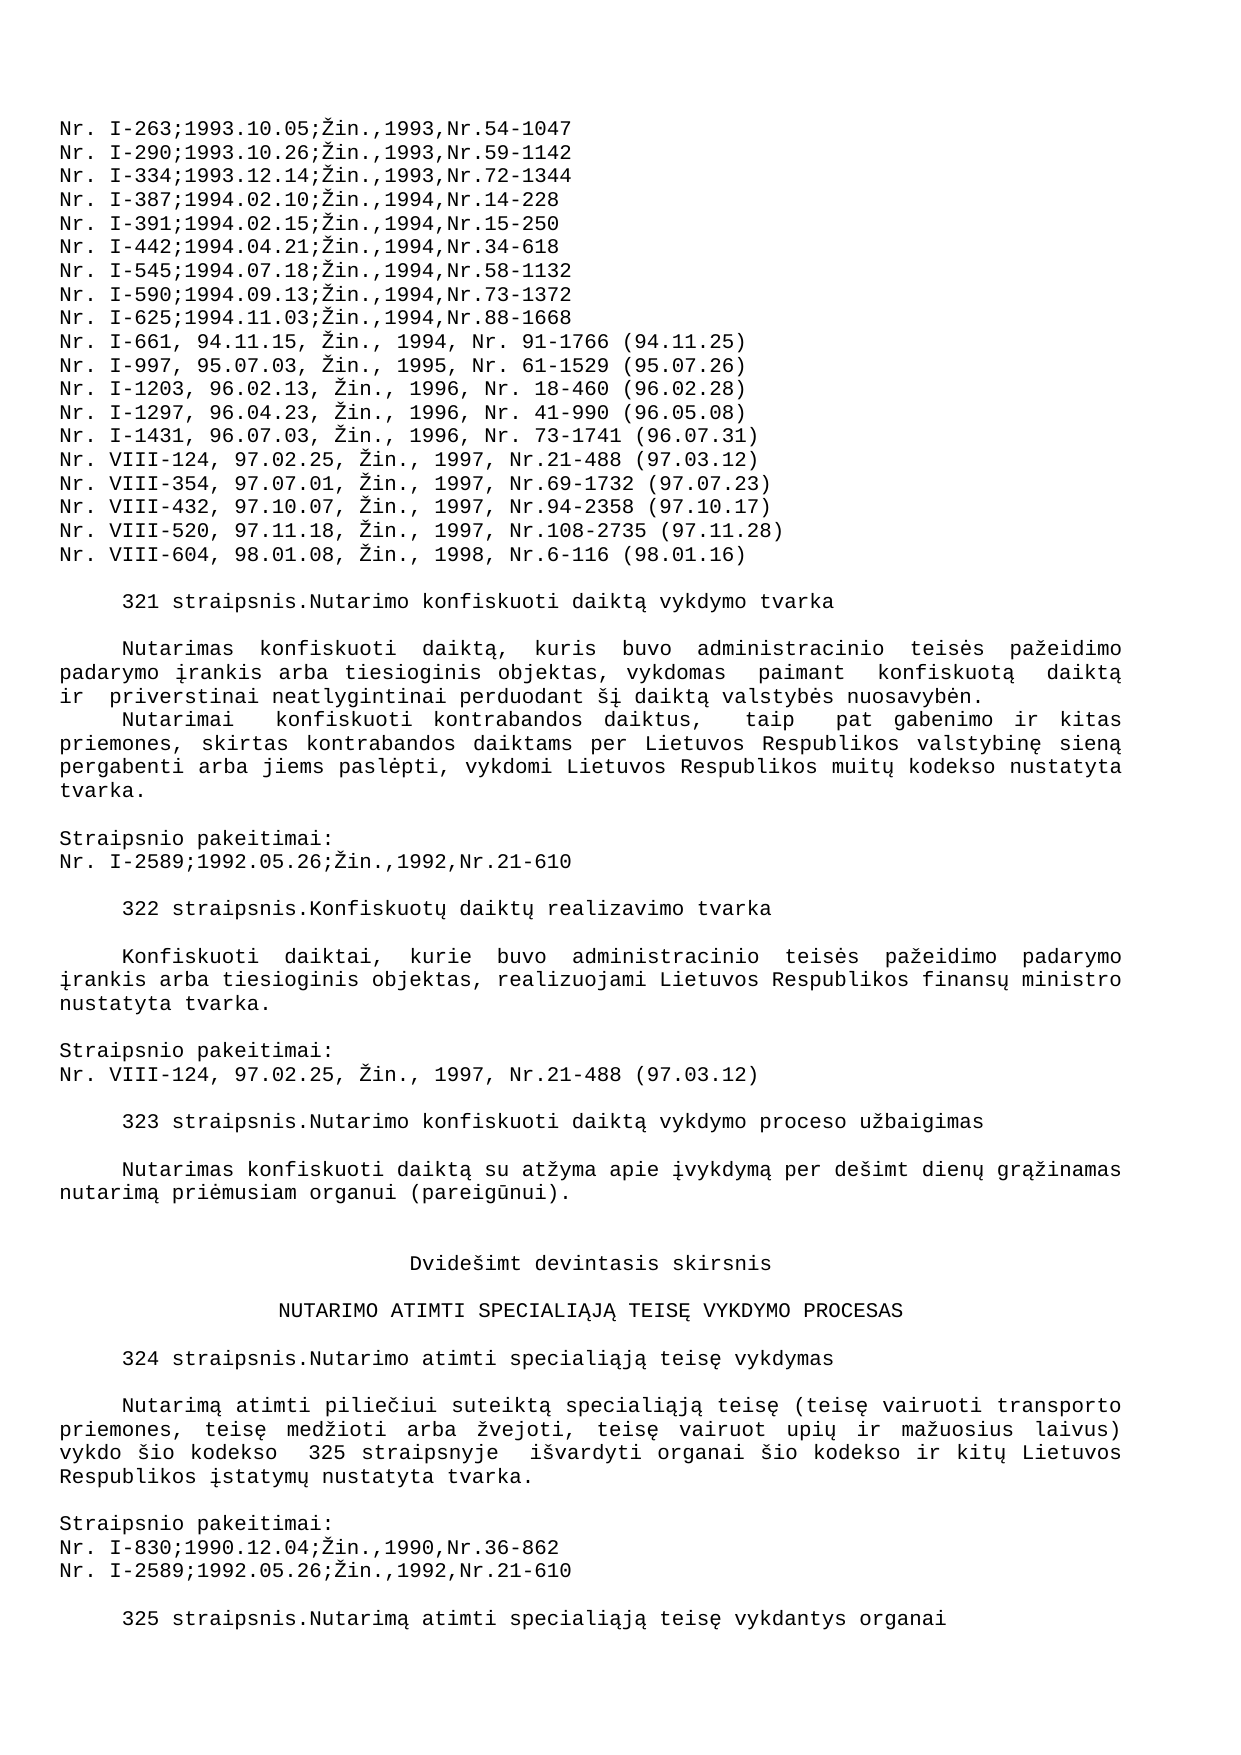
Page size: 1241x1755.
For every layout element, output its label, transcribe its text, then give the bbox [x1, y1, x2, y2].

text Straipsnio pakeitimai: [59, 1040, 1122, 1064]
text 325 straipsnis.Nutarimą atimti specialiąją teisę vykdantys organai [59, 1608, 1122, 1631]
text Nr. I-997, 95.07.03, Žin., 1995, Nr. 61-1529 (95.07.26) [59, 354, 1122, 378]
text Nr. VIII-124, 97.02.25, Žin., 1997, Nr.21-488 (97.03.12) [59, 449, 1122, 473]
text Nr. I-387;1994.02.10;Žin.,1994,Nr.14-228 [59, 189, 1122, 213]
text Nr. I-442;1994.04.21;Žin.,1994,Nr.34-618 [59, 236, 1122, 260]
text Nutarimas konfiskuoti daiktą su atžyma apie įvykdymą per dešimt dienų grąžinamas nutarimą priėmusiam organui (pareigūnui). [59, 1158, 1122, 1206]
text Nr. I-2589;1992.05.26;Žin.,1992,Nr.21-610 [59, 851, 1122, 875]
text Nr. I-625;1994.11.03;Žin.,1994,Nr.88-1668 [59, 307, 1122, 331]
text Nr. I-1431, 96.07.03, Žin., 1996, Nr. 73-1741 (96.07.31) [59, 426, 1122, 449]
text Nr. I-334;1993.12.14;Žin.,1993,Nr.72-1344 [59, 165, 1122, 189]
text NUTARIMO ATIMTI SPECIALIĄJĄ TEISĘ VYKDYMO PROCESAS [59, 1300, 1122, 1324]
text 322 straipsnis.Konfiskuotų daiktų realizavimo tvarka [59, 898, 1122, 922]
text Nr. VIII-520, 97.11.18, Žin., 1997, Nr.108-2735 (97.11.28) [59, 520, 1122, 544]
text Nr. I-590;1994.09.13;Žin.,1994,Nr.73-1372 [59, 284, 1122, 307]
text Nr. I-2589;1992.05.26;Žin.,1992,Nr.21-610 [59, 1561, 1122, 1584]
text Dvidešimt devintasis skirsnis [59, 1253, 1122, 1277]
text Nr. I-1203, 96.02.13, Žin., 1996, Nr. 18-460 (96.02.28) [59, 378, 1122, 402]
text Nutarimai konfiskuoti kontrabandos daiktus, taip pat gabenimo ir kitas priemones, skirtas kontrabandos daiktams per Lietuvos Respublikos valstybinę sieną pergabenti arba jiems paslėpti, vykdomi Lietuvos Respublikos muitų kodekso nustatyta tvarka. [59, 709, 1122, 804]
text 324 straipsnis.Nutarimo atimti specialiąją teisę vykdymas [59, 1348, 1122, 1371]
text Nr. VIII-354, 97.07.01, Žin., 1997, Nr.69-1732 (97.07.23) [59, 473, 1122, 496]
text Nr. I-661, 94.11.15, Žin., 1994, Nr. 91-1766 (94.11.25) [59, 331, 1122, 354]
text Straipsnio pakeitimai: [59, 827, 1122, 851]
text Konfiskuoti daiktai, kurie buvo administracinio teisės pažeidimo padarymo įrankis arba tiesioginis objektas, realizuojami Lietuvos Respublikos finansų ministro nustatyta tvarka. [59, 946, 1122, 1017]
text Nr. I-263;1993.10.05;Žin.,1993,Nr.54-1047 [59, 118, 1122, 142]
text Nr. I-290;1993.10.26;Žin.,1993,Nr.59-1142 [59, 142, 1122, 165]
text 321 straipsnis.Nutarimo konfiskuoti daiktą vykdymo tvarka [59, 591, 1122, 615]
text Nr. I-1297, 96.04.23, Žin., 1996, Nr. 41-990 (96.05.08) [59, 402, 1122, 426]
text Nutarimą atimti piliečiui suteiktą specialiąją teisę (teisę vairuoti transporto priemones, teisę medžioti arba žvejoti, teisę vairuot upių ir mažuosius laivus) vykdo šio kodekso 325 straipsnyje išvardyti organai šio kodekso ir kitų Lietuvos Respublikos įstatymų nustatyta tvarka. [59, 1395, 1122, 1489]
text Straipsnio pakeitimai: [59, 1513, 1122, 1537]
text Nr. I-545;1994.07.18;Žin.,1994,Nr.58-1132 [59, 260, 1122, 284]
text 323 straipsnis.Nutarimo konfiskuoti daiktą vykdymo proceso užbaigimas [59, 1111, 1122, 1135]
text Nutarimas konfiskuoti daiktą, kuris buvo administracinio teisės pažeidimo padarymo įrankis arba tiesioginis objektas, vykdomas paimant konfiskuotą daiktą ir priverstinai neatlygintinai perduodant šį daiktą valstybės nuosavybėn. [59, 638, 1122, 709]
text Nr. VIII-604, 98.01.08, Žin., 1998, Nr.6-116 (98.01.16) [59, 544, 1122, 567]
text Nr. VIII-124, 97.02.25, Žin., 1997, Nr.21-488 (97.03.12) [59, 1064, 1122, 1088]
text Nr. VIII-432, 97.10.07, Žin., 1997, Nr.94-2358 (97.10.17) [59, 496, 1122, 520]
text Nr. I-391;1994.02.15;Žin.,1994,Nr.15-250 [59, 213, 1122, 236]
text Nr. I-830;1990.12.04;Žin.,1990,Nr.36-862 [59, 1537, 1122, 1561]
